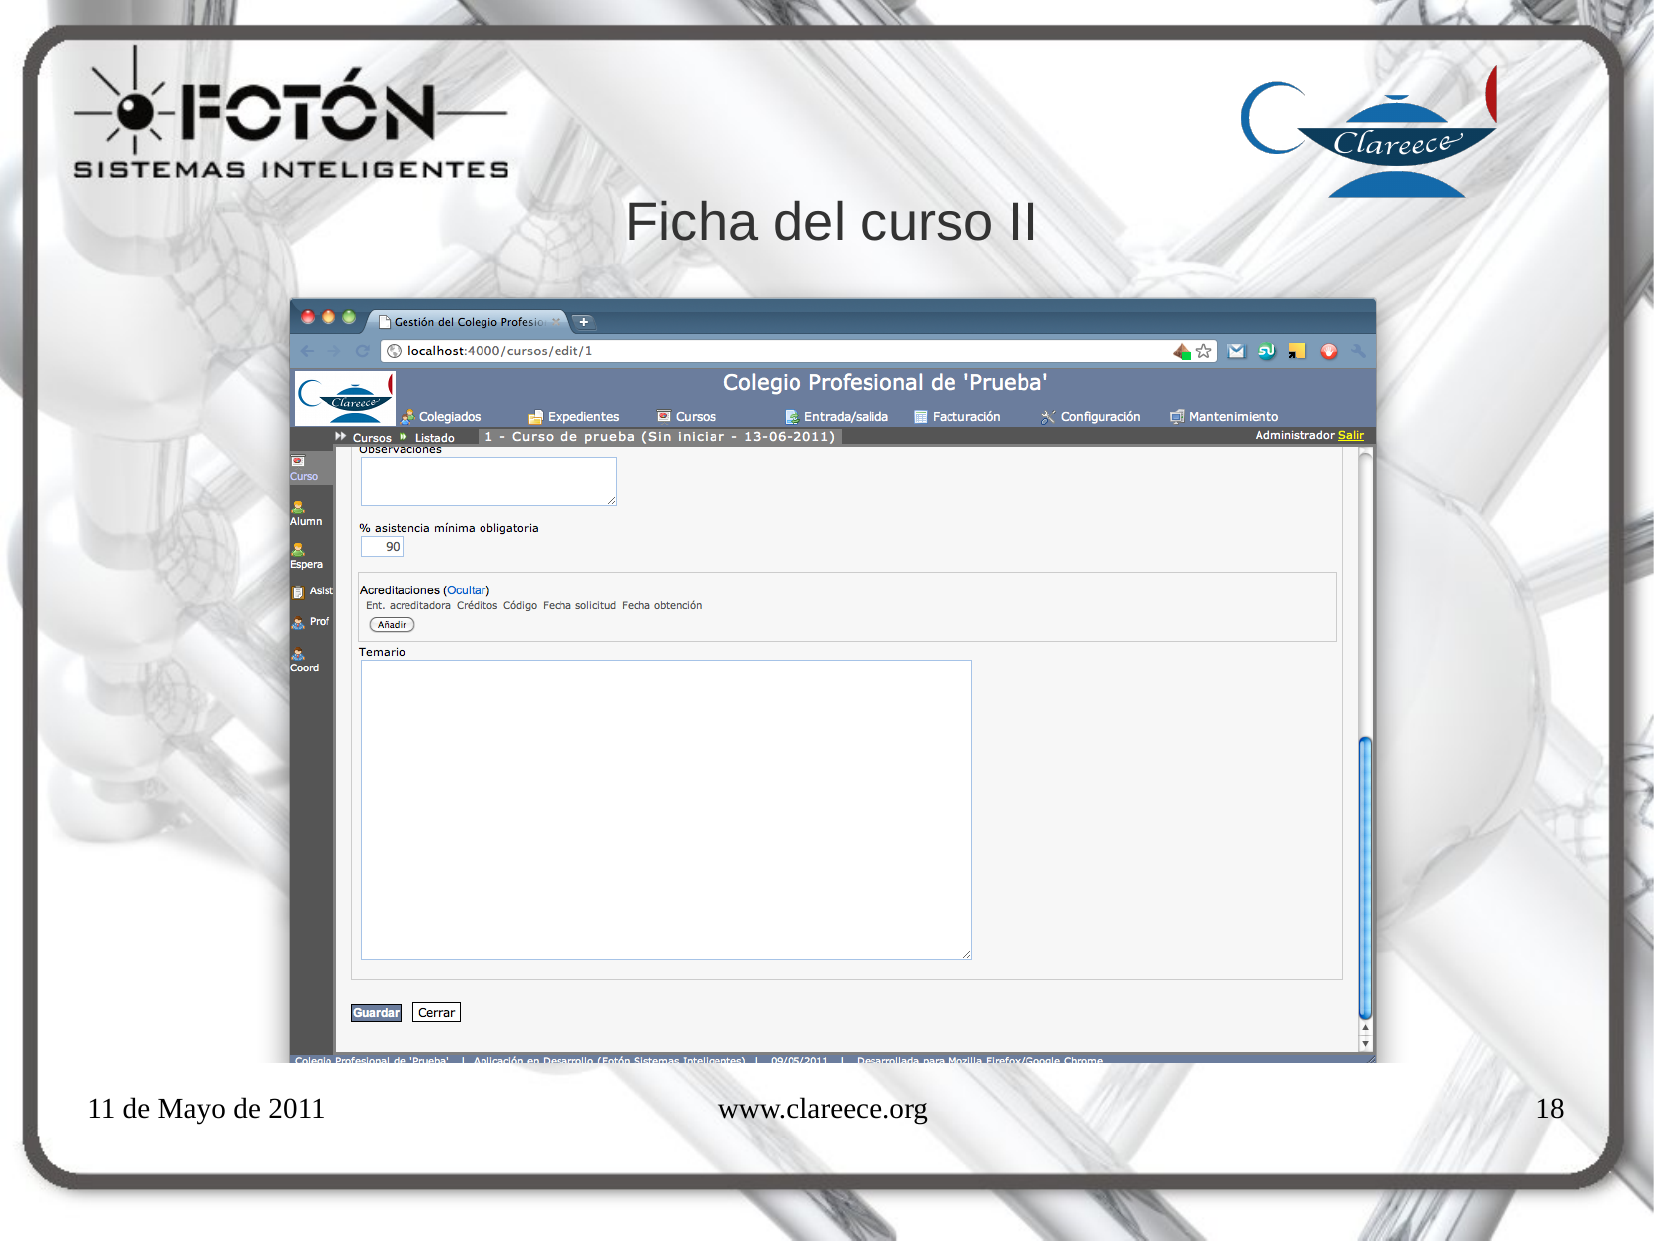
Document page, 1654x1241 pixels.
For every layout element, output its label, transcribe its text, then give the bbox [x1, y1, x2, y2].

title Ficha del curso II [88, 177, 1577, 266]
picture [0, 0, 1654, 1241]
